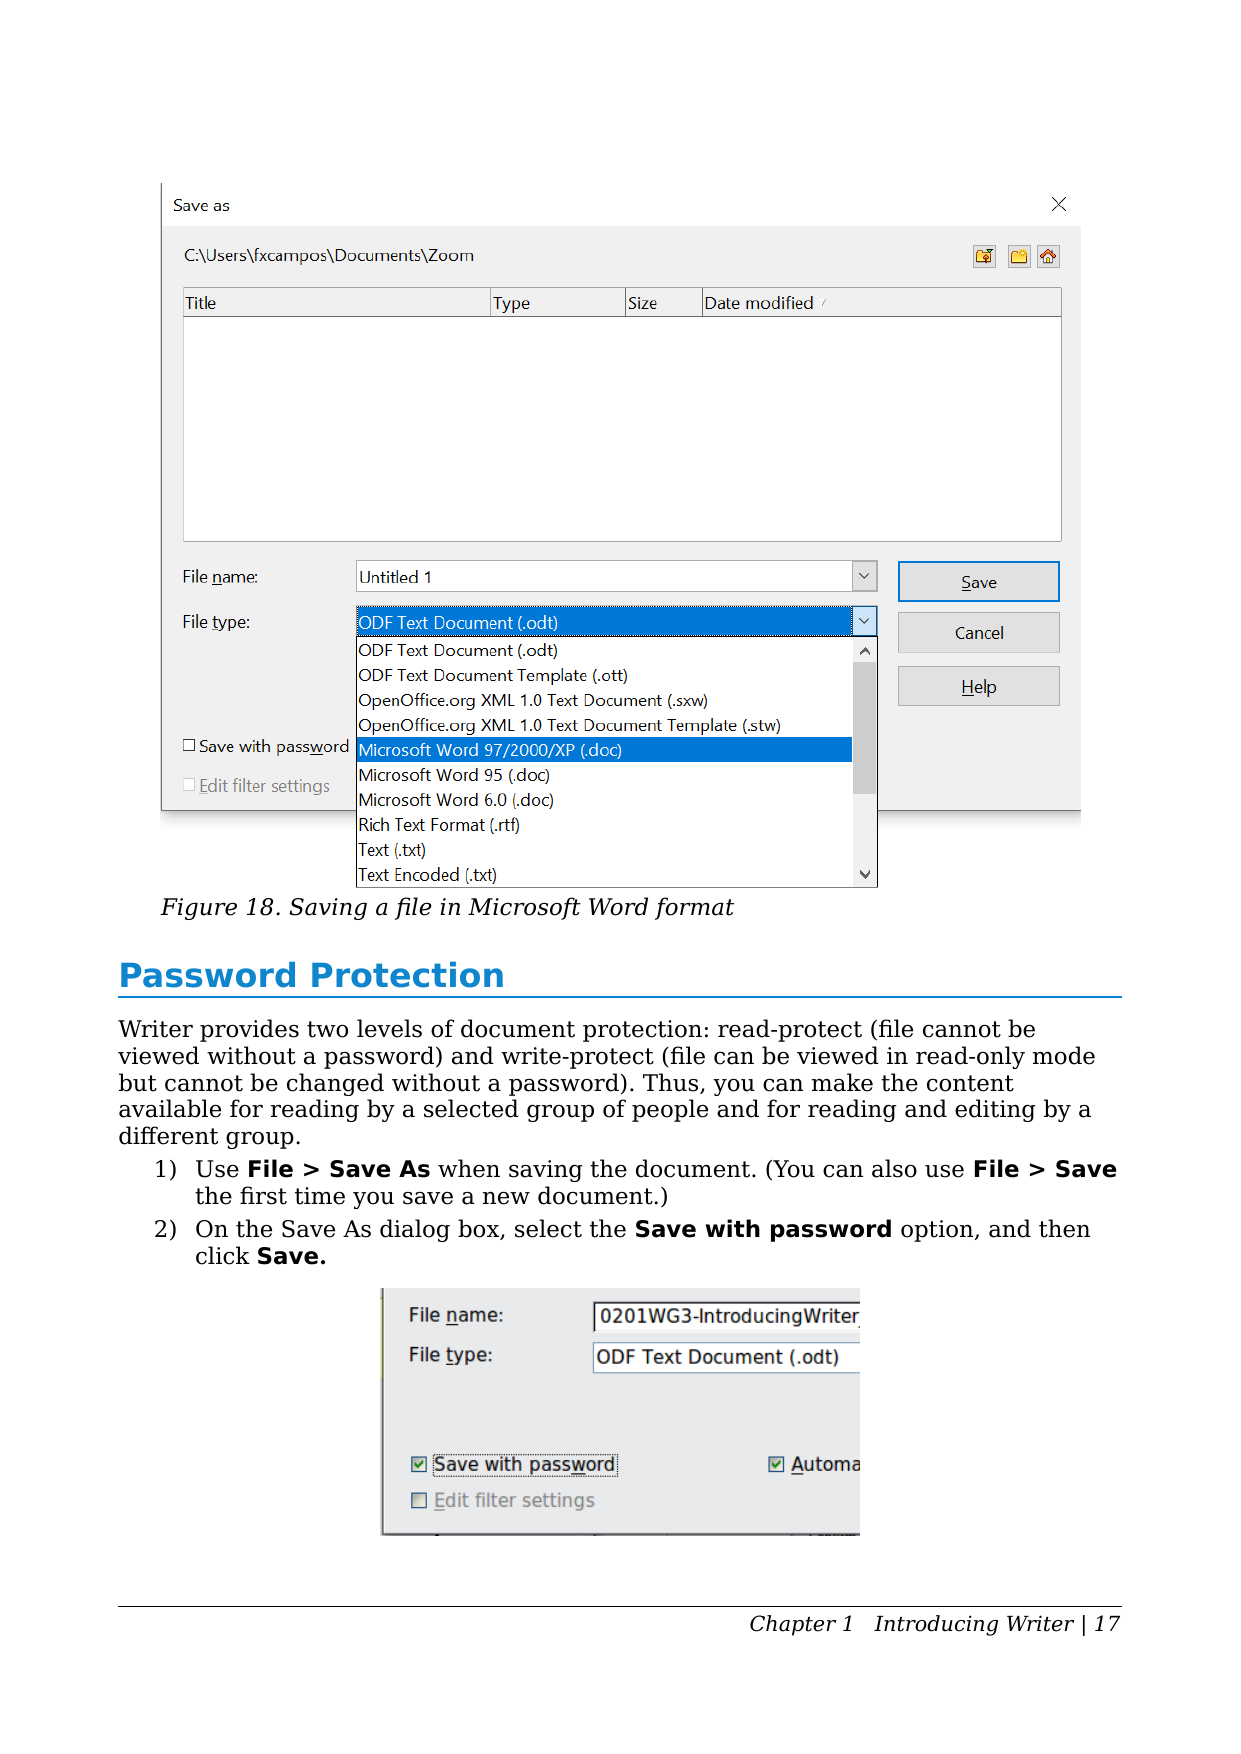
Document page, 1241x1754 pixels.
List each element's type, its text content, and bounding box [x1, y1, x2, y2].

list Writer provides two levels of document protection: read-protect (file cannot be viewed without a password) and write-protect (file can be viewed in read-only mode but cannot be changed without a password). Thus, you can make the content available for reading by a selected group of people and for reading and editing by a different group. [118, 1017, 1122, 1150]
list On the Save As dialog box, select the Save with password option, and then click Save. [177, 1216, 1122, 1270]
subtitle Password Protection [118, 957, 1122, 996]
text Figure 18. Saving a file in Microsoft Word format [161, 894, 1079, 921]
picture [160, 183, 1081, 888]
picture [380, 1288, 860, 1536]
list Use File > Save As when saving the document. (You can also use File > Save the first time you save a new document.) [177, 1156, 1122, 1210]
